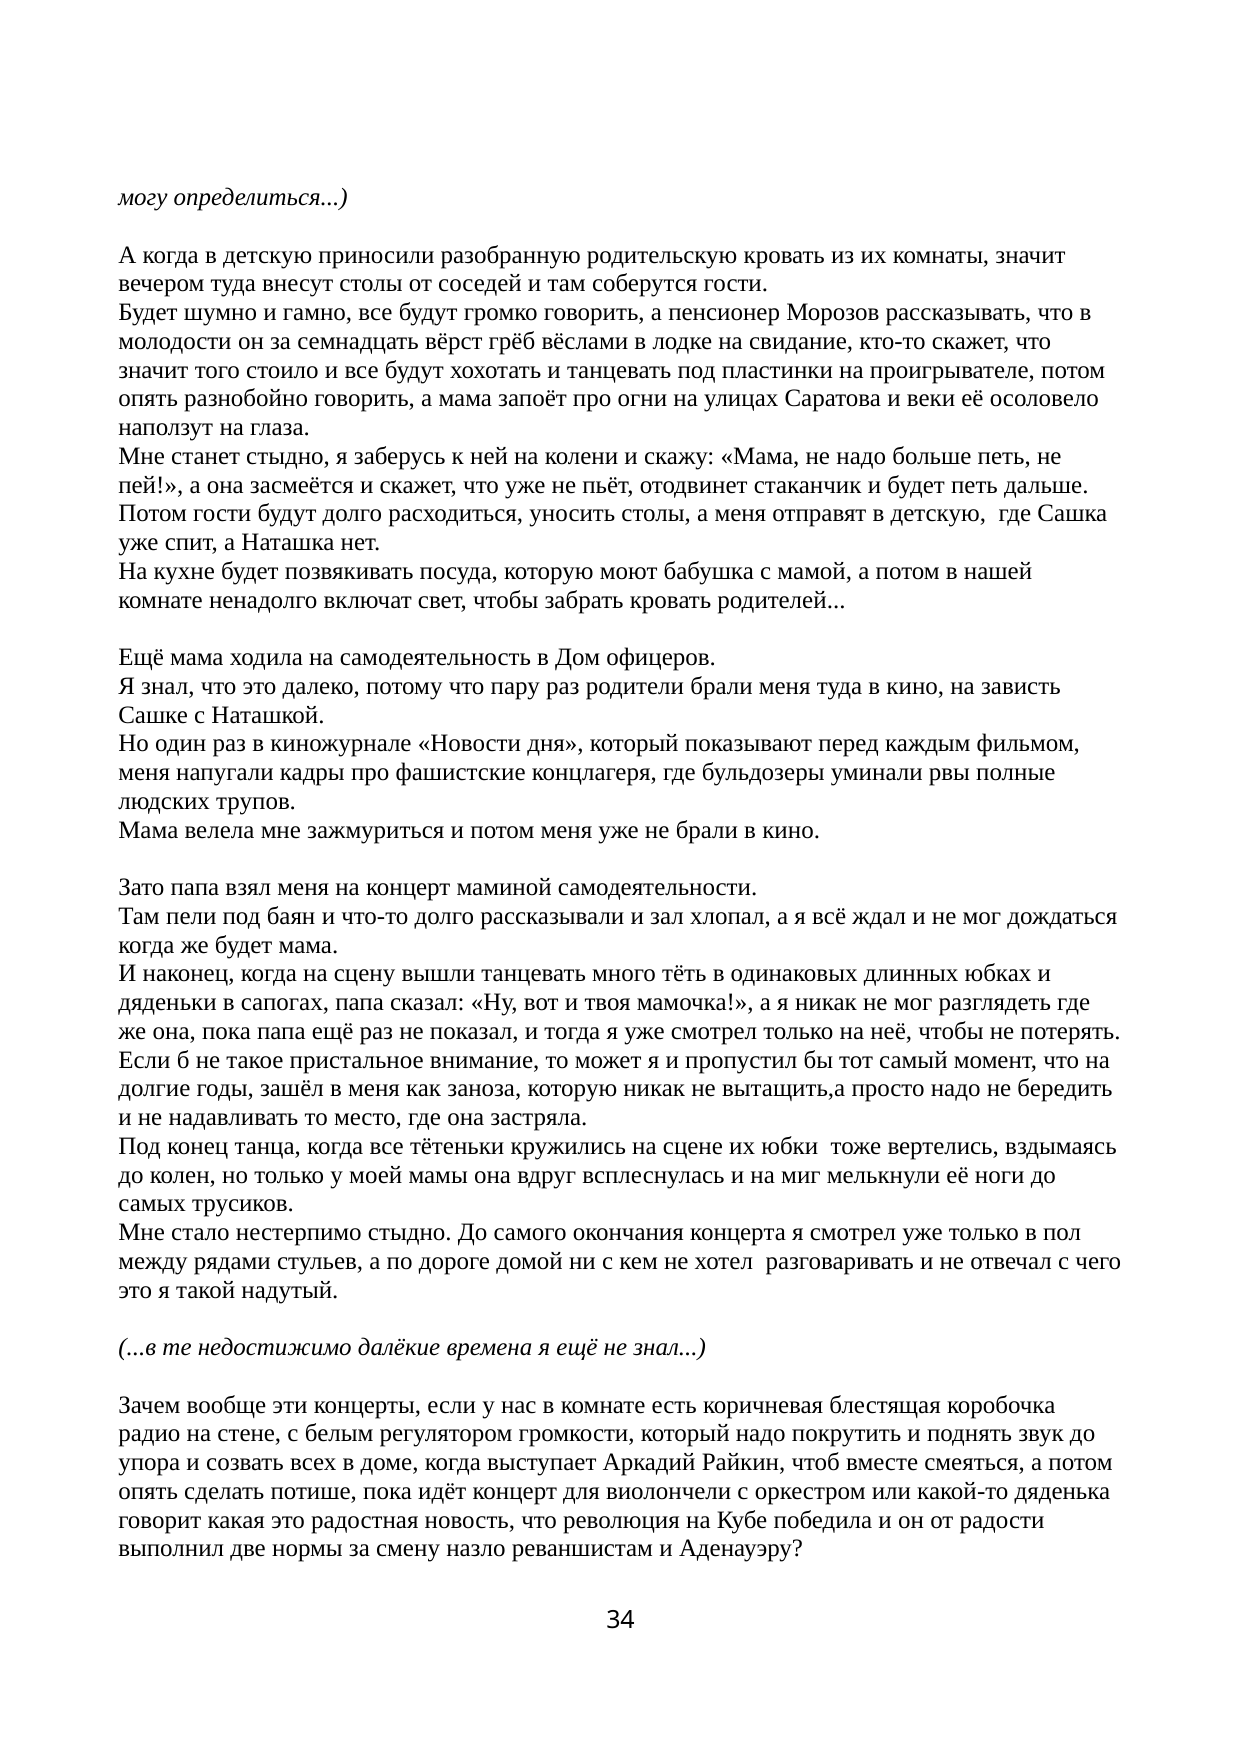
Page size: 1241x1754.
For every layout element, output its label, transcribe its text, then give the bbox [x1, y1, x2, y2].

text могу определиться...) [118, 182, 1122, 211]
text И наконец, когда на сцену вышли танцевать много тёть в одинаковых длинных юбках и дяденьки в сапогах, папа сказал: «Ну, вот и твоя мамочка!», а я никак не мог разглядеть где же она, пока папа ещё раз не показал, и тогда я уже смотрел только на неё, чтобы не потерять. [118, 958, 1122, 1045]
text (...в те недостижимо далёкие времена я ещё не знал...) [118, 1332, 1122, 1361]
text Но один раз в киножурнале «Новости дня», который показывают перед каждым фильмом, меня напугали кадры про фашистские концлагеря, где бульдозеры уминали рвы полные людских трупов. [118, 728, 1122, 815]
text А когда в детскую приносили разобранную родительскую кровать из их комнаты, значит вечером туда внесут столы от соседей и там соберутся гости. [118, 240, 1122, 297]
text На кухне будет позвякивать посуда, которую моют бабушка с мамой, а потом в нашей комнате ненадолго включат свет, чтобы забрать кровать родителей... [118, 556, 1122, 613]
text Там пели под баян и что-то долго рассказывали и зал хлопал, а я всё ждал и не мог дождаться когда же будет мама. [118, 901, 1122, 958]
text Потом гости будут долго расходиться, уносить столы, а меня отправят в детскую, где Сашка уже спит, а Наташка нет. [118, 498, 1122, 556]
text Под конец танца, когда все тётеньки кружились на сцене их юбки тоже вертелись, вздымаясь до колен, но только у моей мамы она вдруг всплеснулась и на миг мелькнули её ноги до самых трусиков. [118, 1131, 1122, 1217]
text Я знал, что это далеко, потому что пару раз родители брали меня туда в кино, на зависть Сашке с Наташкой. [118, 671, 1122, 728]
text Ещё мама ходила на самодеятельность в Дом офицеров. [118, 642, 1122, 671]
text Будет шумно и гамно, все будут громко говорить, а пенсионер Морозов рассказывать, что в молодости он за семнадцать вёрст грёб вёслами в лодке на свидание, кто-то скажет, что значит того стоило и все будут хохотать и танцевать под пластинки на проигрывателе, потом опять разнобойно говорить, а мама запоёт про огни на улицах Саратова и веки её осоловело наползут на глаза. [118, 297, 1122, 441]
text Мама велела мне зажмуриться и потом меня уже не брали в кино. [118, 815, 1122, 843]
text Мне станет стыдно, я заберусь к ней на колени и скажу: «Мама, не надо больше петь, не пей!», а она засмеётся и скажет, что уже не пьёт, отодвинет стаканчик и будет петь дальше. [118, 441, 1122, 498]
text Мне стало нестерпимо стыдно. До самого окончания концерта я смотрел уже только в пол между рядами стульев, а по дороге домой ни с кем не хотел разговаривать и не отвечал с чего это я такой надутый. [118, 1217, 1122, 1303]
text Зачем вообще эти концерты, если у нас в комнате есть коричневая блестящая коробочка радио на стене, с белым регулятором громкости, который надо покрутить и поднять звук до упора и созвать всех в доме, когда выступает Аркадий Райкин, чтоб вместе смеяться, а потом опять сделать потише, пока идёт концерт для виолончели с оркестром или какой-то дяденька говорит какая это радостная новость, что революция на Кубе победила и он от радости выполнил две нормы за смену назло реваншистам и Аденауэру? [118, 1390, 1122, 1562]
text Зато папа взял меня на концерт маминой самодеятельности. [118, 872, 1122, 901]
text Если б не такое пристальное внимание, то может я и пропустил бы тот самый момент, что на долгие годы, зашёл в меня как заноза, которую никак не вытащить,а просто надо не бередить и не надавливать то место, где она застряла. [118, 1045, 1122, 1131]
